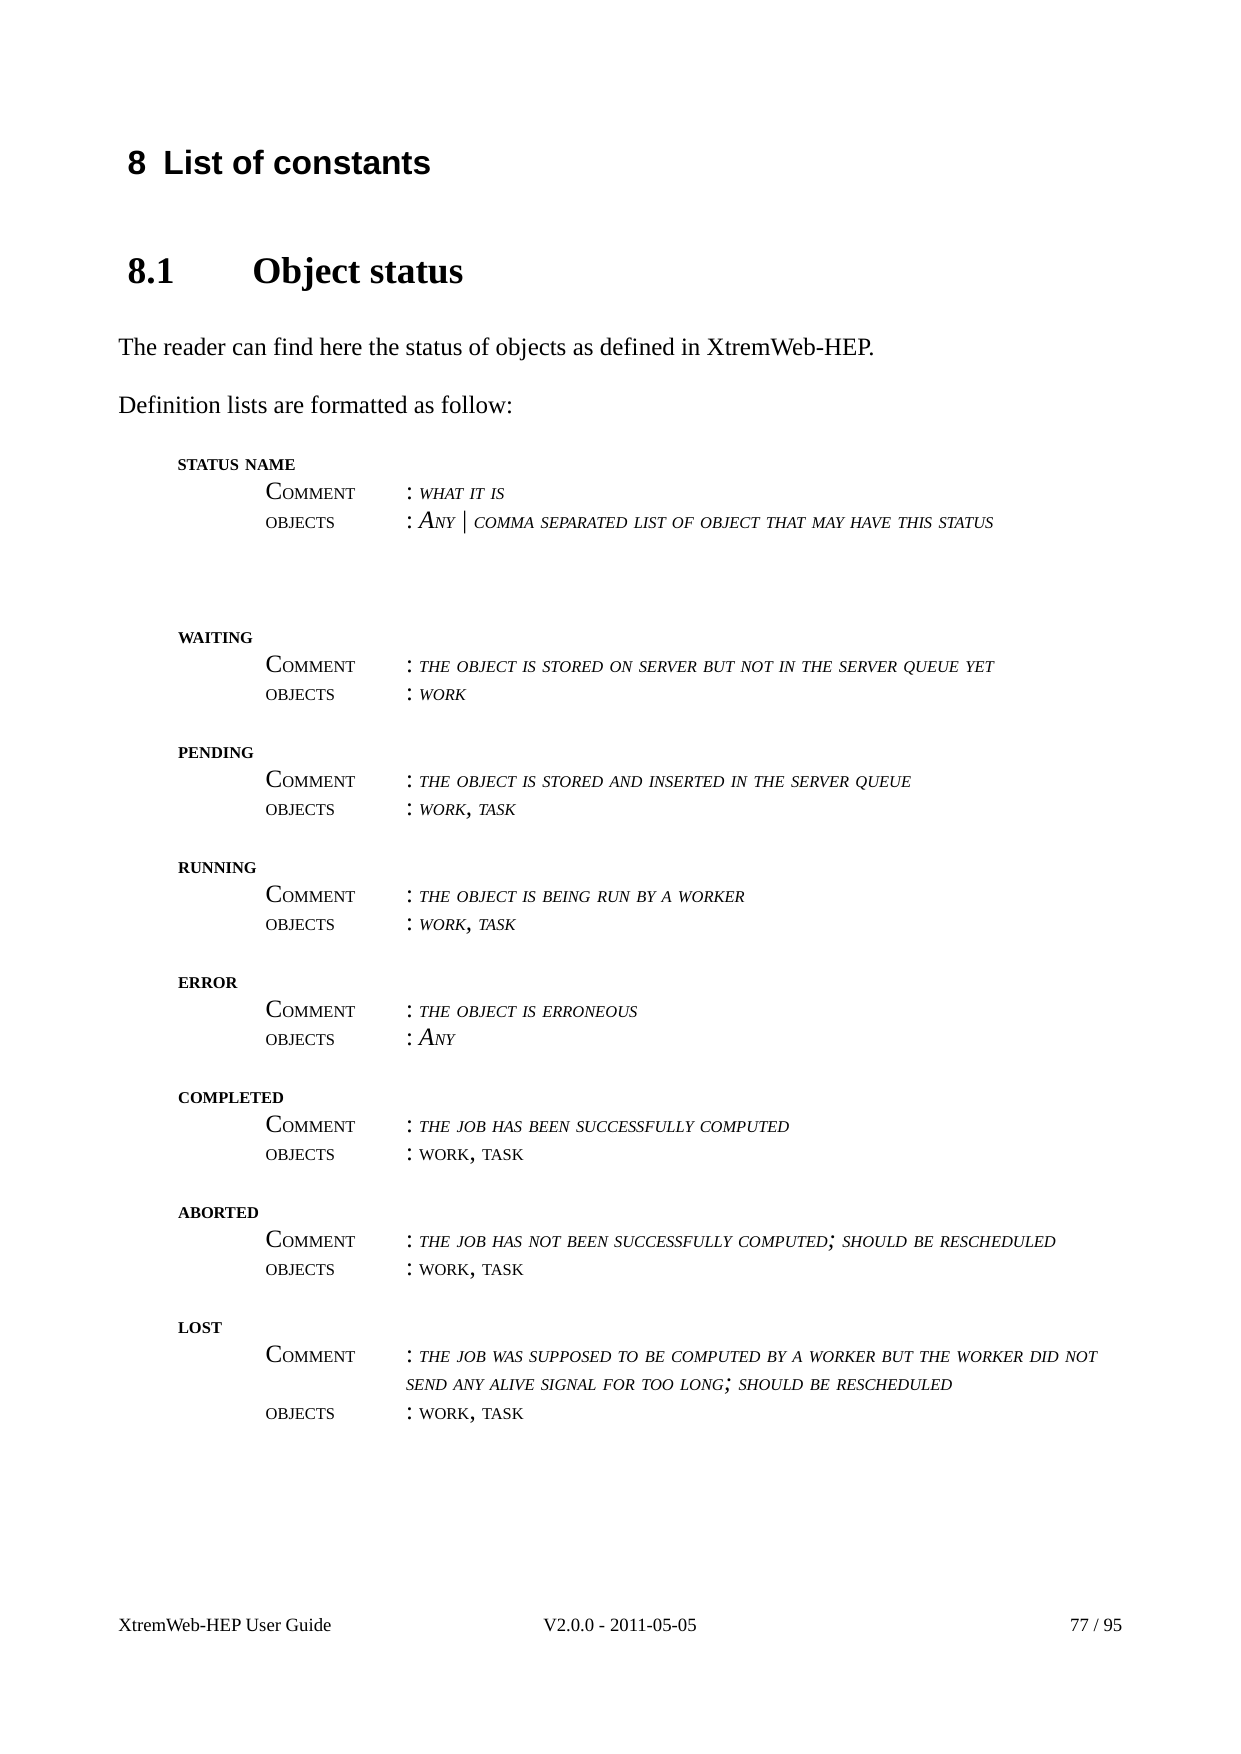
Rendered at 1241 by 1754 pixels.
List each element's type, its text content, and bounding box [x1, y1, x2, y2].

text Comment : the object is stored on server but not in the server queue yet [265, 649, 1122, 677]
text objects : work, task [265, 907, 1122, 936]
text objects : work [265, 677, 1122, 706]
text objects : work, task [265, 792, 1122, 821]
text objects : work, task [265, 1252, 1122, 1281]
text Comment : the object is erroneous [265, 994, 1122, 1022]
text completed [178, 1080, 1122, 1109]
text error [178, 965, 1122, 994]
text lost [178, 1310, 1122, 1339]
text pending [178, 735, 1122, 764]
text objects : Any [265, 1022, 1122, 1051]
text waiting [178, 620, 1122, 649]
text Comment : the job was supposed to be computed by a worker but the worker did not send any alive signal for too long; should be rescheduled [265, 1339, 1122, 1396]
text Comment : the object is stored and inserted in the server queue [265, 764, 1122, 792]
subtitle Object status [118, 248, 1122, 291]
text objects : Any | comma separated list of object that may have this status [265, 505, 1122, 534]
text aborted [178, 1195, 1122, 1224]
text status name [177, 447, 1122, 476]
text objects : work, task [265, 1137, 1122, 1166]
text Comment : the job has not been successfully computed; should be rescheduled [265, 1224, 1122, 1252]
text Comment : what it is [265, 476, 1122, 505]
text Comment : the object is being run by a worker [265, 879, 1122, 907]
subtitle List of constants [118, 143, 1122, 182]
text Definition lists are formatted as follow: [118, 390, 1122, 419]
text Comment : the job has been successfully computed [265, 1109, 1122, 1137]
text The reader can find here the status of objects as defined in XtremWeb-HEP. [118, 332, 1122, 361]
text running [178, 850, 1122, 879]
text objects : work, task [265, 1396, 1122, 1425]
